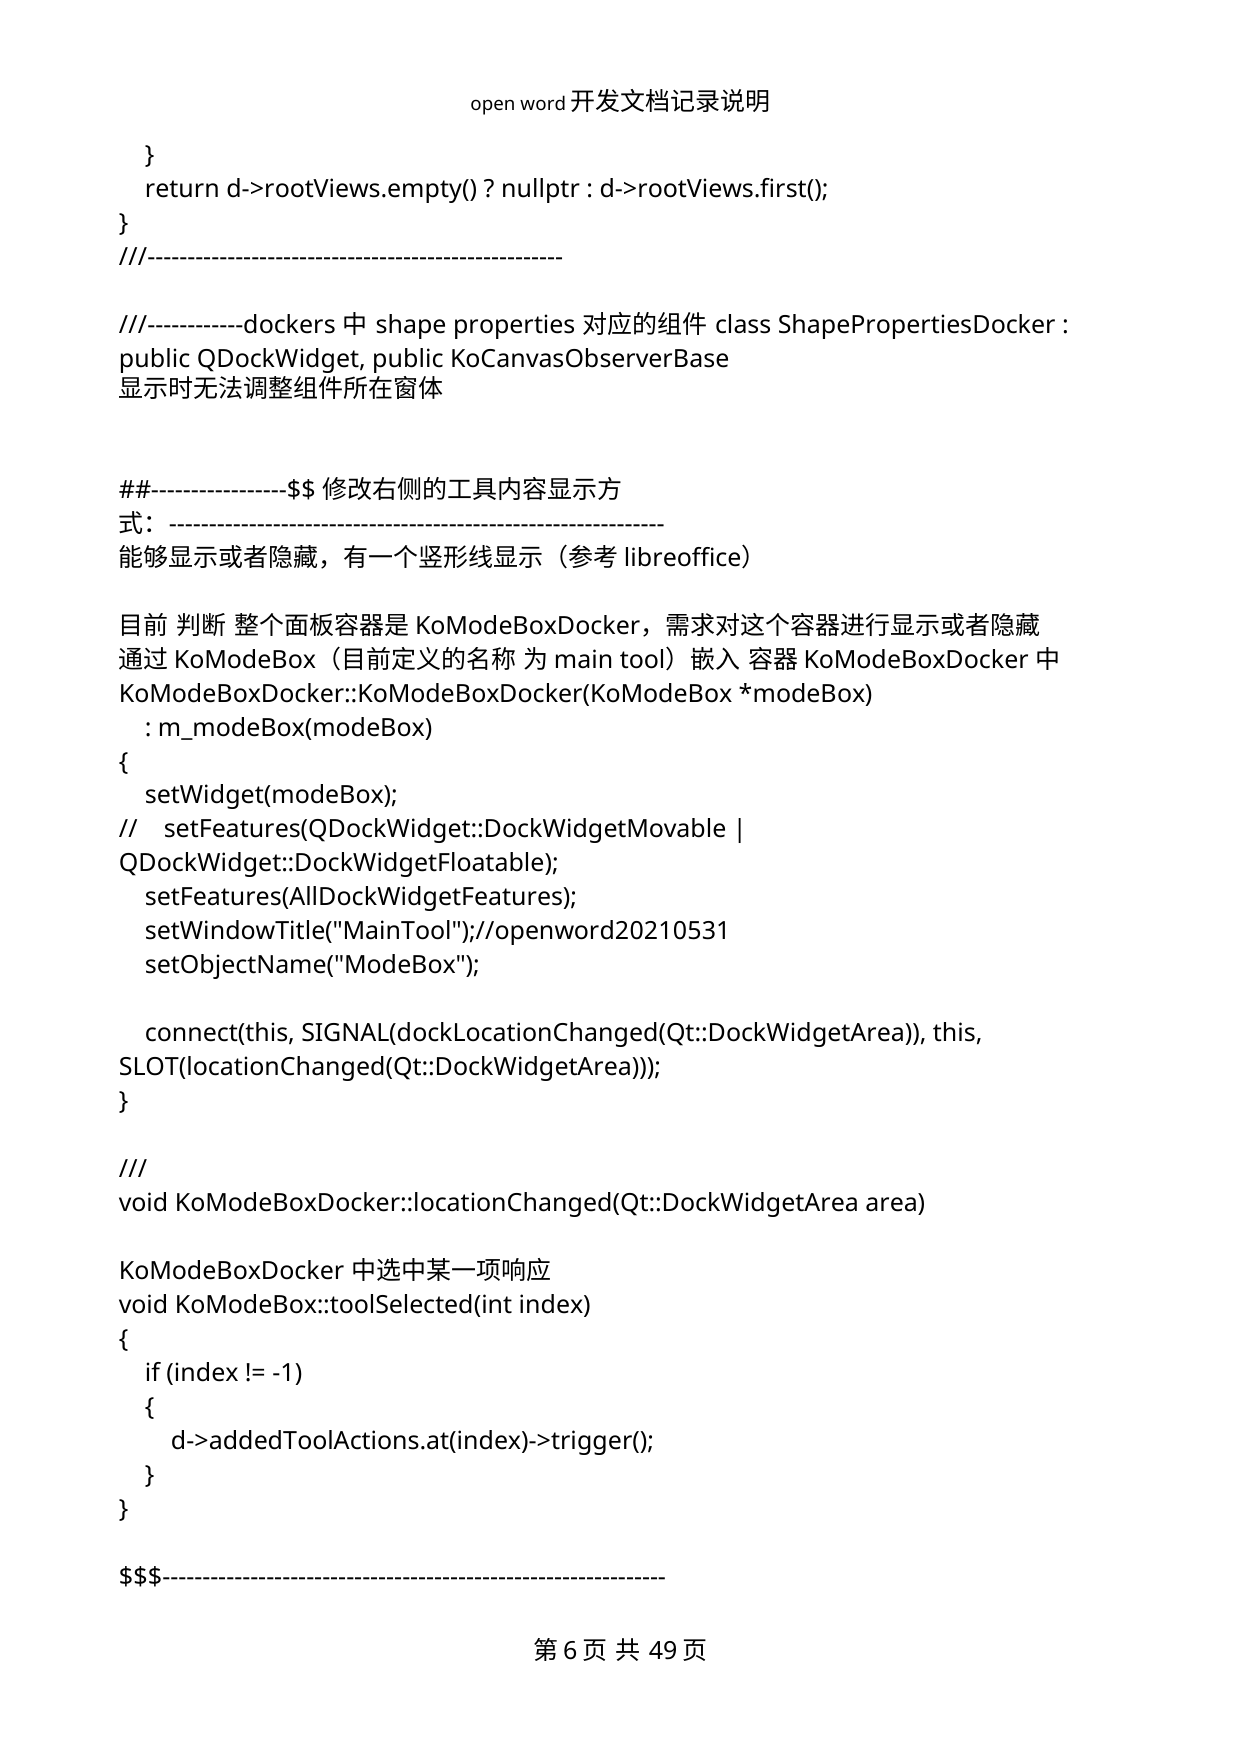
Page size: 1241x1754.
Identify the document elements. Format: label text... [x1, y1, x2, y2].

text void KoModeBoxDocker::locationChanged(Qt::DockWidgetArea area) [119, 1185, 1121, 1219]
text setObjectName("ModeBox"); [119, 947, 1121, 981]
text } [119, 1083, 1121, 1117]
text { [119, 1321, 1121, 1355]
text ///---------------------------------------------------- [119, 239, 1121, 273]
text 能够显示或者隐藏，有一个竖形线显示（参考libreoffice） [119, 540, 1121, 574]
text setFeatures(AllDockWidgetFeatures); [119, 879, 1121, 913]
text } [119, 1457, 1121, 1491]
text : m_modeBox(modeBox) [119, 709, 1121, 743]
text setWidget(modeBox); [119, 777, 1121, 811]
text 通过KoModeBox（目前定义的名称 为main tool）嵌入 容器KoModeBoxDocker 中 [119, 642, 1121, 676]
text { [119, 743, 1121, 777]
text 目前 判断 整个面板容器是KoModeBoxDocker，需求对这个容器进行显示或者隐藏 [119, 608, 1121, 642]
text { [119, 1389, 1121, 1423]
text if (index != -1) [119, 1355, 1121, 1389]
text } [119, 1491, 1121, 1524]
text setWindowTitle("MainTool");//openword20210531 [119, 913, 1121, 947]
text $$$--------------------------------------------------------------- [119, 1558, 1121, 1592]
text void KoModeBox::toolSelected(int index) [119, 1287, 1121, 1321]
text 显示时无法调整组件所在窗体 [119, 375, 1121, 404]
text /// [119, 1151, 1121, 1185]
text return d->rootViews.empty() ? nullptr : d->rootViews.first(); [119, 171, 1121, 205]
text connect(this, SIGNAL(dockLocationChanged(Qt::DockWidgetArea)), this, SLOT(locationChanged(Qt::DockWidgetArea))); [119, 1015, 1121, 1083]
text ##-----------------$$ 修改右侧的工具内容显示方式：-------------------------------------------------------------- [119, 472, 1121, 540]
text // setFeatures(QDockWidget::DockWidgetMovable | QDockWidget::DockWidgetFloatable); [119, 811, 1121, 879]
text KoModeBoxDocker::KoModeBoxDocker(KoModeBox *modeBox) [119, 676, 1121, 709]
text } [119, 205, 1121, 239]
text } [119, 137, 1121, 171]
text d->addedToolActions.at(index)->trigger(); [119, 1423, 1121, 1457]
text ///------------dockers 中 shape properties 对应的组件 class ShapePropertiesDocker : public QDockWidget, public KoCanvasObserverBase [119, 307, 1121, 375]
text KoModeBoxDocker 中选中某一项响应 [119, 1253, 1121, 1287]
